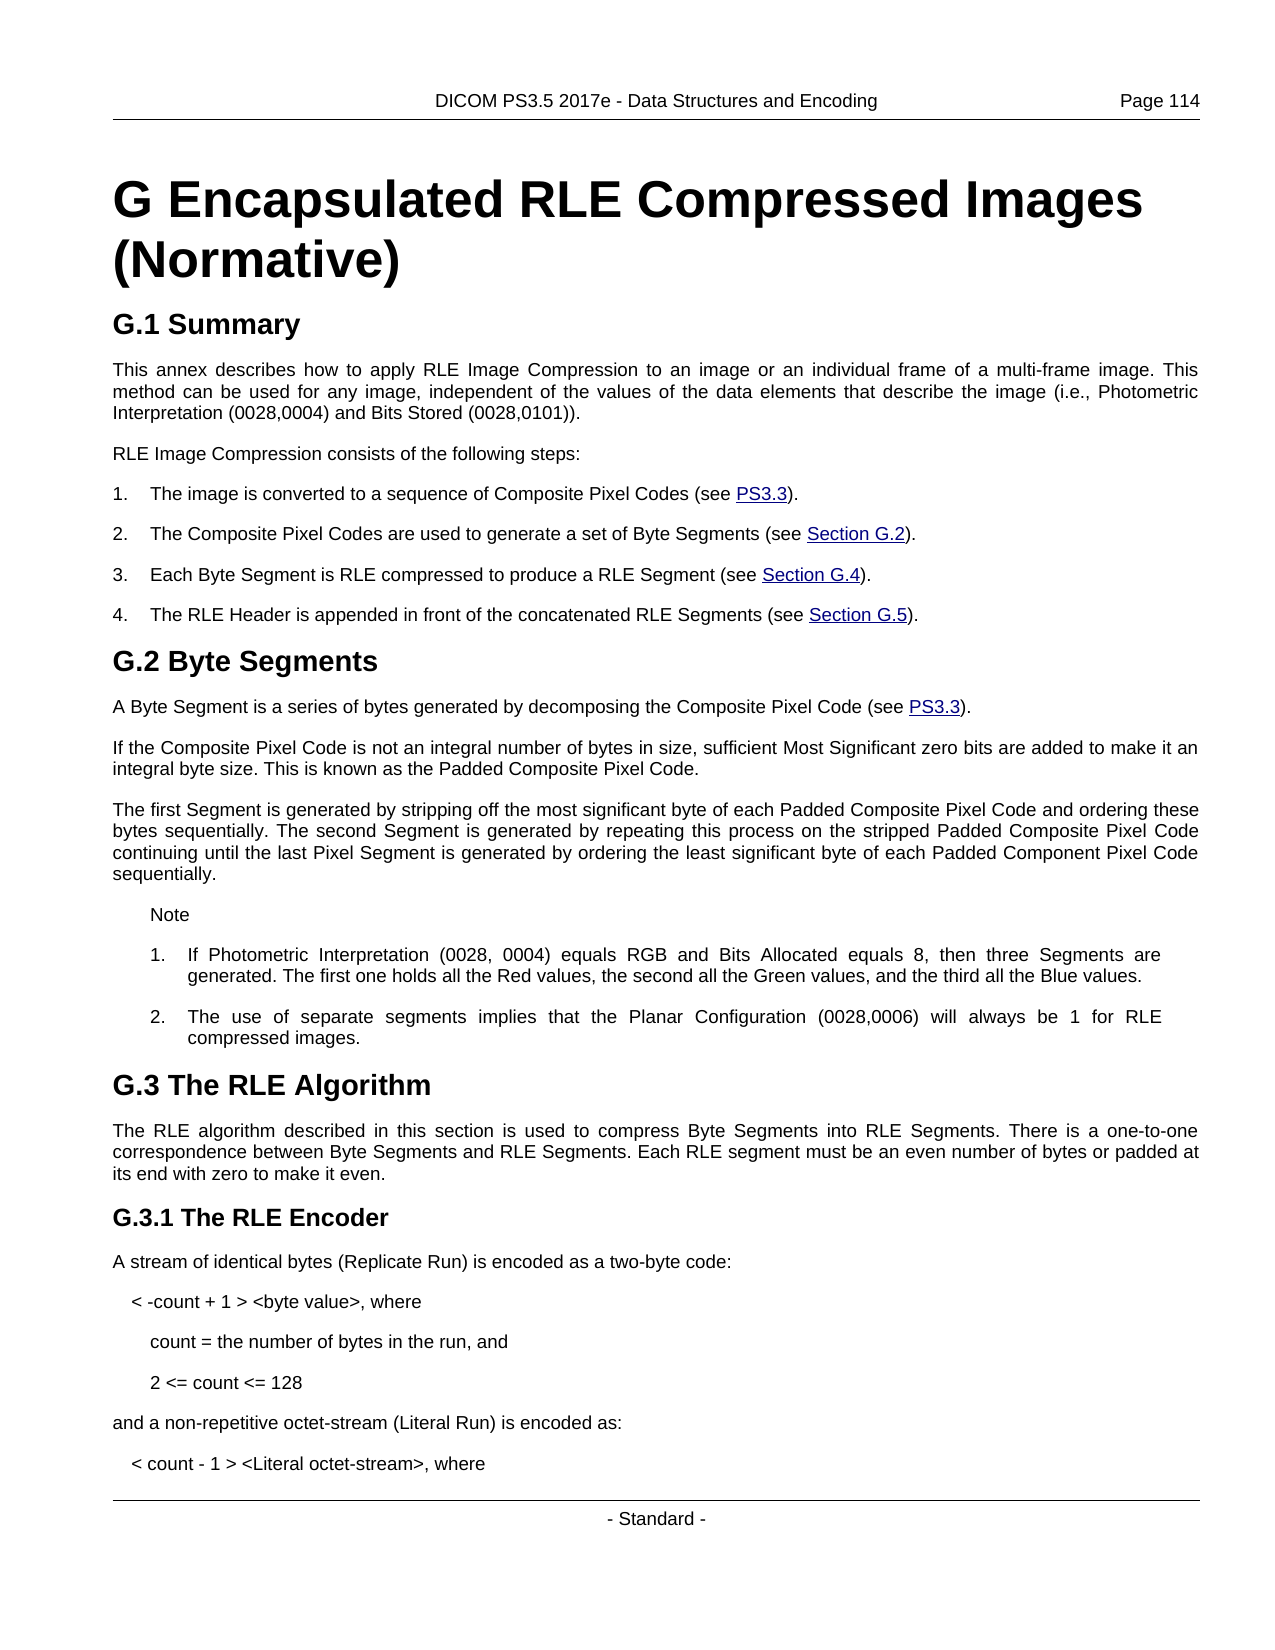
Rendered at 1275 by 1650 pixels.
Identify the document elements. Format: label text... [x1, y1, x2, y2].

text This annex describes how to apply RLE Image Compression to an image or an individual frame of a multi-frame image. This method can be used for any image, independent of the values of the data elements that describe the image (i.e., Photometric Interpretation (0028,0004) and Bits Stored (0028,0101)). [112, 359, 1200, 424]
list The use of separate segments implies that the Planar Configuration (0028,0006) will always be 1 for RLE compressed images. [150, 1006, 1162, 1049]
text G Encapsulated RLE Compressed Images (Normative) [112, 169, 1200, 288]
text RLE Image Compression consists of the following steps: [112, 442, 1200, 464]
text A Byte Segment is a series of bytes generated by decomposing the Composite Pixel Code (see PS3.3). [112, 696, 1200, 718]
list The image is converted to a sequence of Composite Pixel Codes (see PS3.3). [112, 483, 1200, 504]
text G.2 Byte Segments [112, 644, 1200, 677]
text count = the number of bytes in the run, and [150, 1331, 1200, 1353]
list Each Byte Segment is RLE compressed to produce a RLE Segment (see Section G.4). [112, 563, 1200, 585]
text The first Segment is generated by stripping off the most significant byte of each Padded Composite Pixel Code and ordering these bytes sequentially. The second Segment is generated by repeating this process on the stripped Padded Composite Pixel Code continuing until the last Pixel Segment is generated by ordering the least significant byte of each Padded Component Pixel Code sequentially. [112, 798, 1200, 885]
text G.1 Summary [112, 307, 1200, 340]
list If Photometric Interpretation (0028, 0004) equals RGB and Bits Allocated equals 8, then three Segments are generated. The first one holds all the Red values, the second all the Green values, and the third all the Blue values. [150, 944, 1162, 987]
text and a non-repetitive octet-stream (Literal Run) is encoded as: [112, 1412, 1200, 1433]
text If the Composite Pixel Code is not an integral number of bytes in size, sufficient Most Significant zero bits are added to make it an integral byte size. This is known as the Padded Composite Pixel Code. [112, 737, 1200, 780]
list The Composite Pixel Codes are used to generate a set of Byte Segments (see Section G.2). [112, 523, 1200, 544]
text The RLE algorithm described in this section is used to compress Byte Segments into RLE Segments. There is a one-to-one correspondence between Byte Segments and RLE Segments. Each RLE segment must be an even number of bytes or padded at its end with zero to make it even. [112, 1120, 1200, 1184]
text < -count + 1 > <byte value>, where [131, 1291, 1200, 1313]
list The RLE Header is appended in front of the concatenated RLE Segments (see Section G.5). [112, 604, 1200, 625]
text Note [150, 903, 1162, 925]
text 2 <= count <= 128 [150, 1372, 1200, 1393]
text A stream of identical bytes (Replicate Run) is encoded as a two-byte code: [112, 1251, 1200, 1272]
text G.3 The RLE Algorithm [112, 1067, 1200, 1101]
text < count - 1 > <Literal octet-stream>, where [131, 1452, 1200, 1474]
text G.3.1 The RLE Encoder [112, 1203, 1200, 1232]
